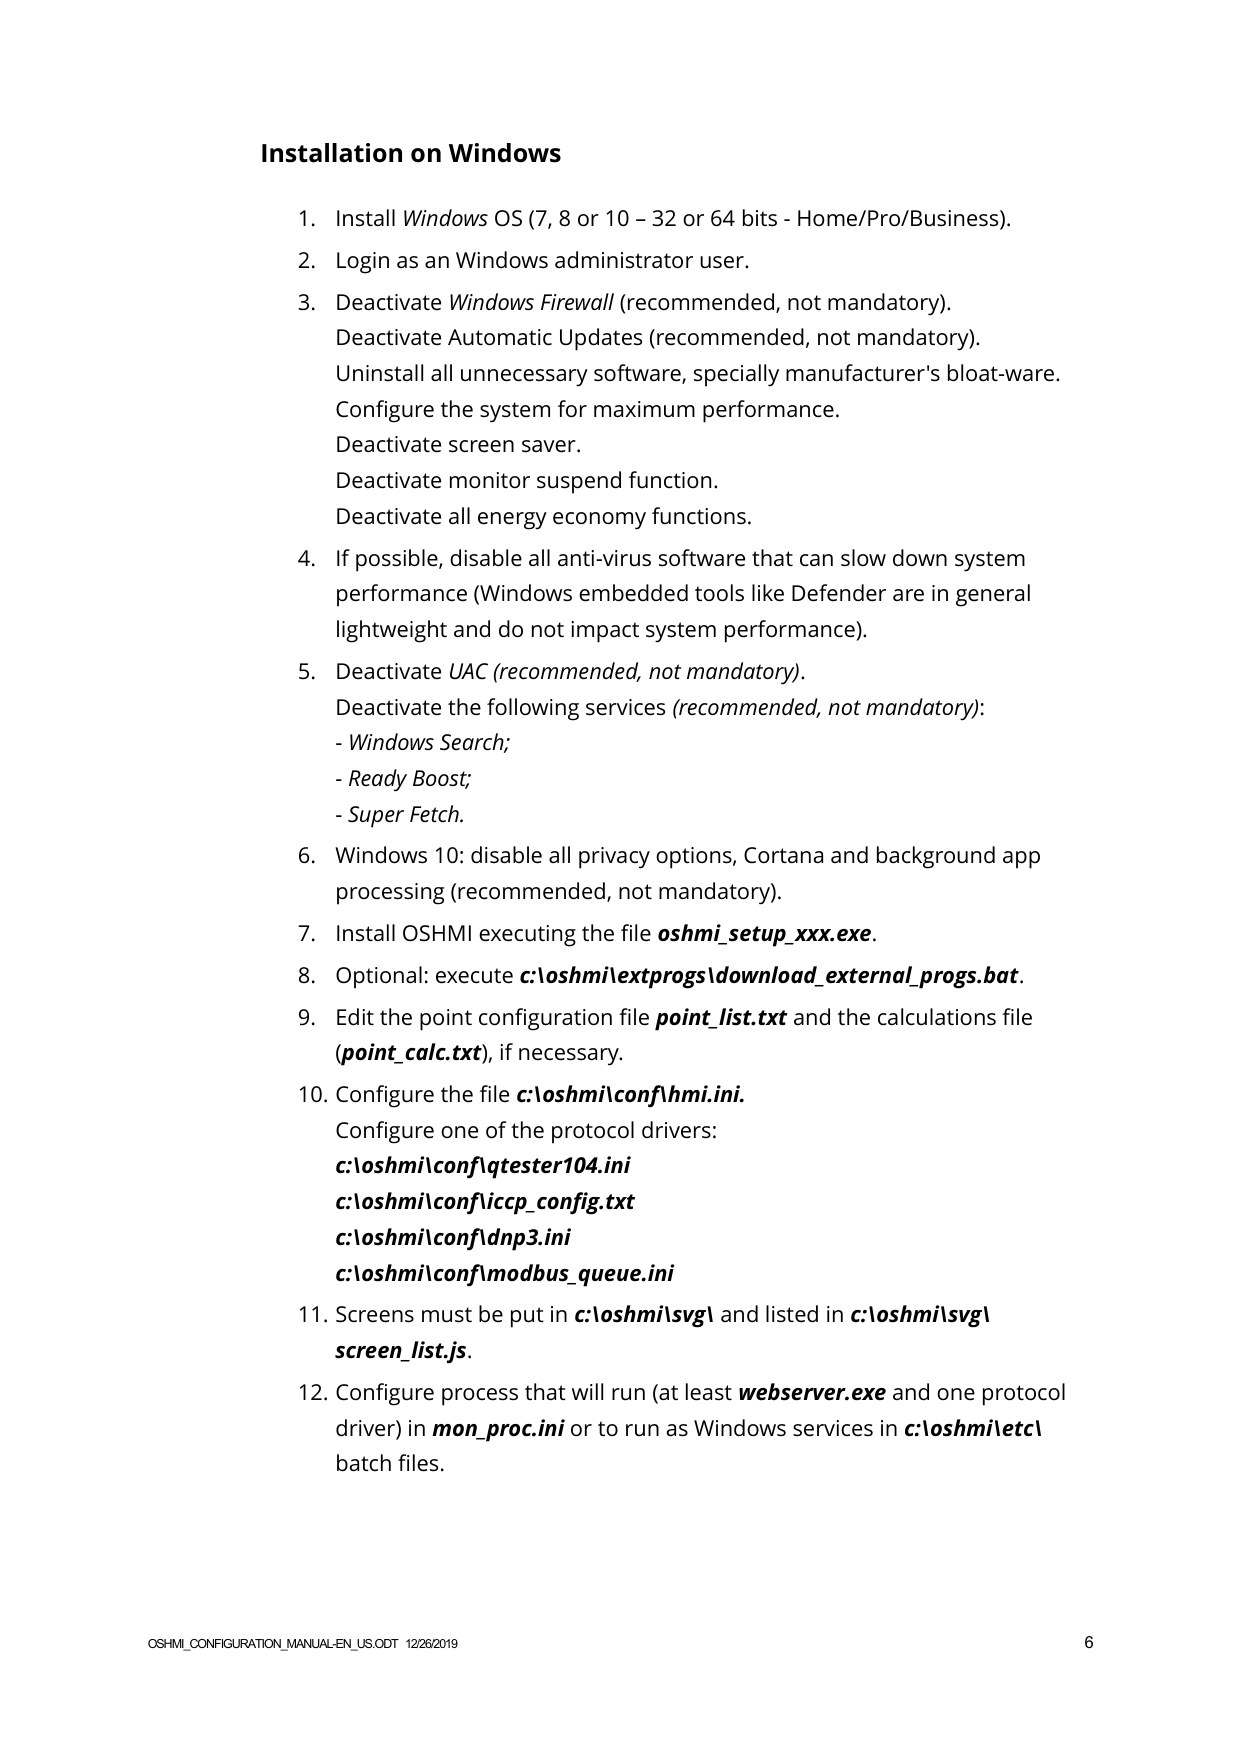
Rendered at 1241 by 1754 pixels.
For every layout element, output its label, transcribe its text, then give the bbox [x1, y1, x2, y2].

list Configure process that will run (at least webserver.exe and one protocol driver) in mon_proc.ini or to run as Windows services in c:\oshmi\etc\ batch files. [298, 1377, 1093, 1478]
list Install OSHMI executing the file oshmi_setup_xxx.exe. [298, 918, 1093, 948]
list Configure the file c:\oshmi\conf\hmi.ini. Configure one of the protocol drivers: c:\oshmi\conf\qtester104.ini c:\oshmi\conf\iccp_config.txt c:\oshmi\conf\dnp3.ini c:\oshmi\conf\modbus_queue.ini [298, 1079, 1093, 1287]
list Deactivate Windows Firewall (recommended, not mandatory). Deactivate Automatic Updates (recommended, not mandatory). Uninstall all unnecessary software, specially manufacturer's bloat-ware. Configure the system for maximum performance. Deactivate screen saver. Deactivate monitor suspend function. Deactivate all energy economy functions. [298, 286, 1093, 531]
list If possible, disable all anti-virus software that can slow down system performance (Windows embedded tools like Defender are in general lightweight and do not impact system performance). [298, 543, 1093, 644]
list Install Windows OS (7, 8 or 10 – 32 or 64 bits - Home/Pro/Business). [298, 203, 1093, 233]
list Optional: execute c:\oshmi\extprogs\download_external_progs.bat. [298, 960, 1093, 989]
list Edit the point configuration file point_list.txt and the calculations file (point_calc.txt), if necessary. [298, 1002, 1093, 1067]
list Deactivate UAC (recommended, not mandatory). Deactivate the following services (recommended, not mandatory): - Windows Search; - Ready Boost; - Super Fetch. [298, 656, 1093, 828]
list Windows 10: disable all privacy options, Cortana and background app processing (recommended, not mandatory). [298, 841, 1093, 906]
list Login as an Windows administrator user. [298, 245, 1093, 274]
subtitle Installation on Windows [260, 136, 1093, 170]
list Screens must be put in c:\oshmi\svg\ and listed in c:\oshmi\svg\screen_list.js. [298, 1299, 1093, 1365]
